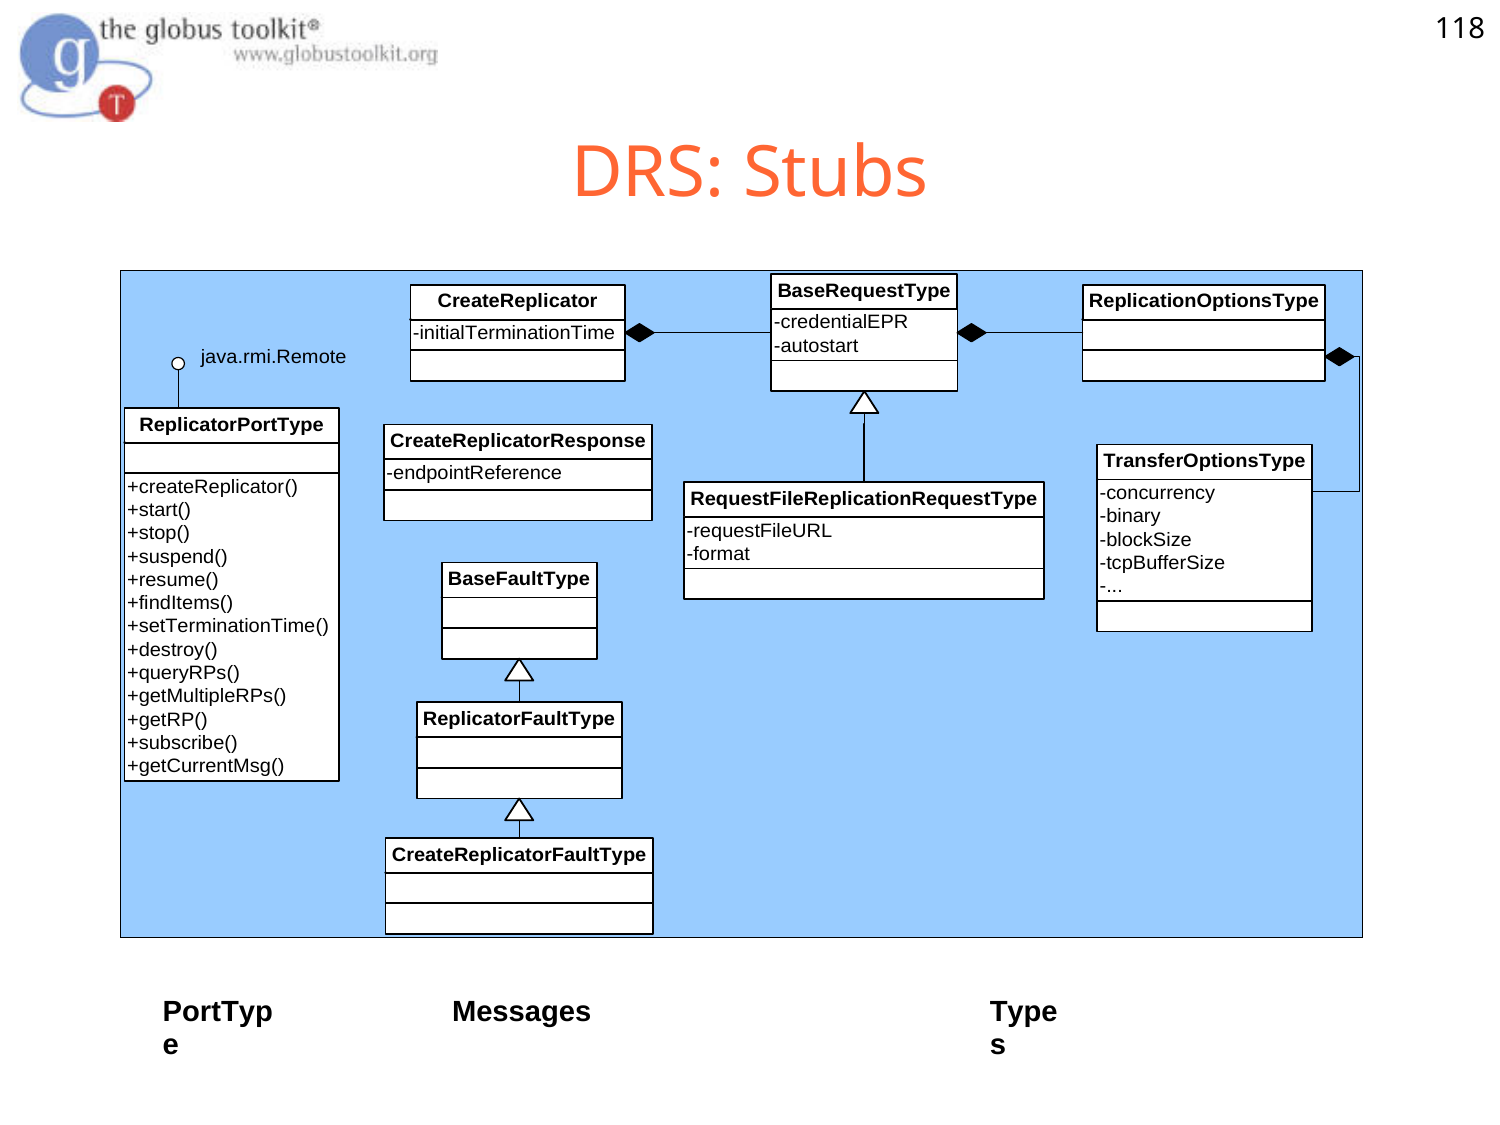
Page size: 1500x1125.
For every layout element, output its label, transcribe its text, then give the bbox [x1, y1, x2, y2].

chart [120, 270, 1363, 938]
picture [17, 12, 438, 122]
text_box Types [975, 987, 1088, 1069]
text_box Messages [437, 987, 608, 1036]
title DRS: Stubs [112, 99, 1388, 225]
text_box PortType [147, 987, 304, 1069]
